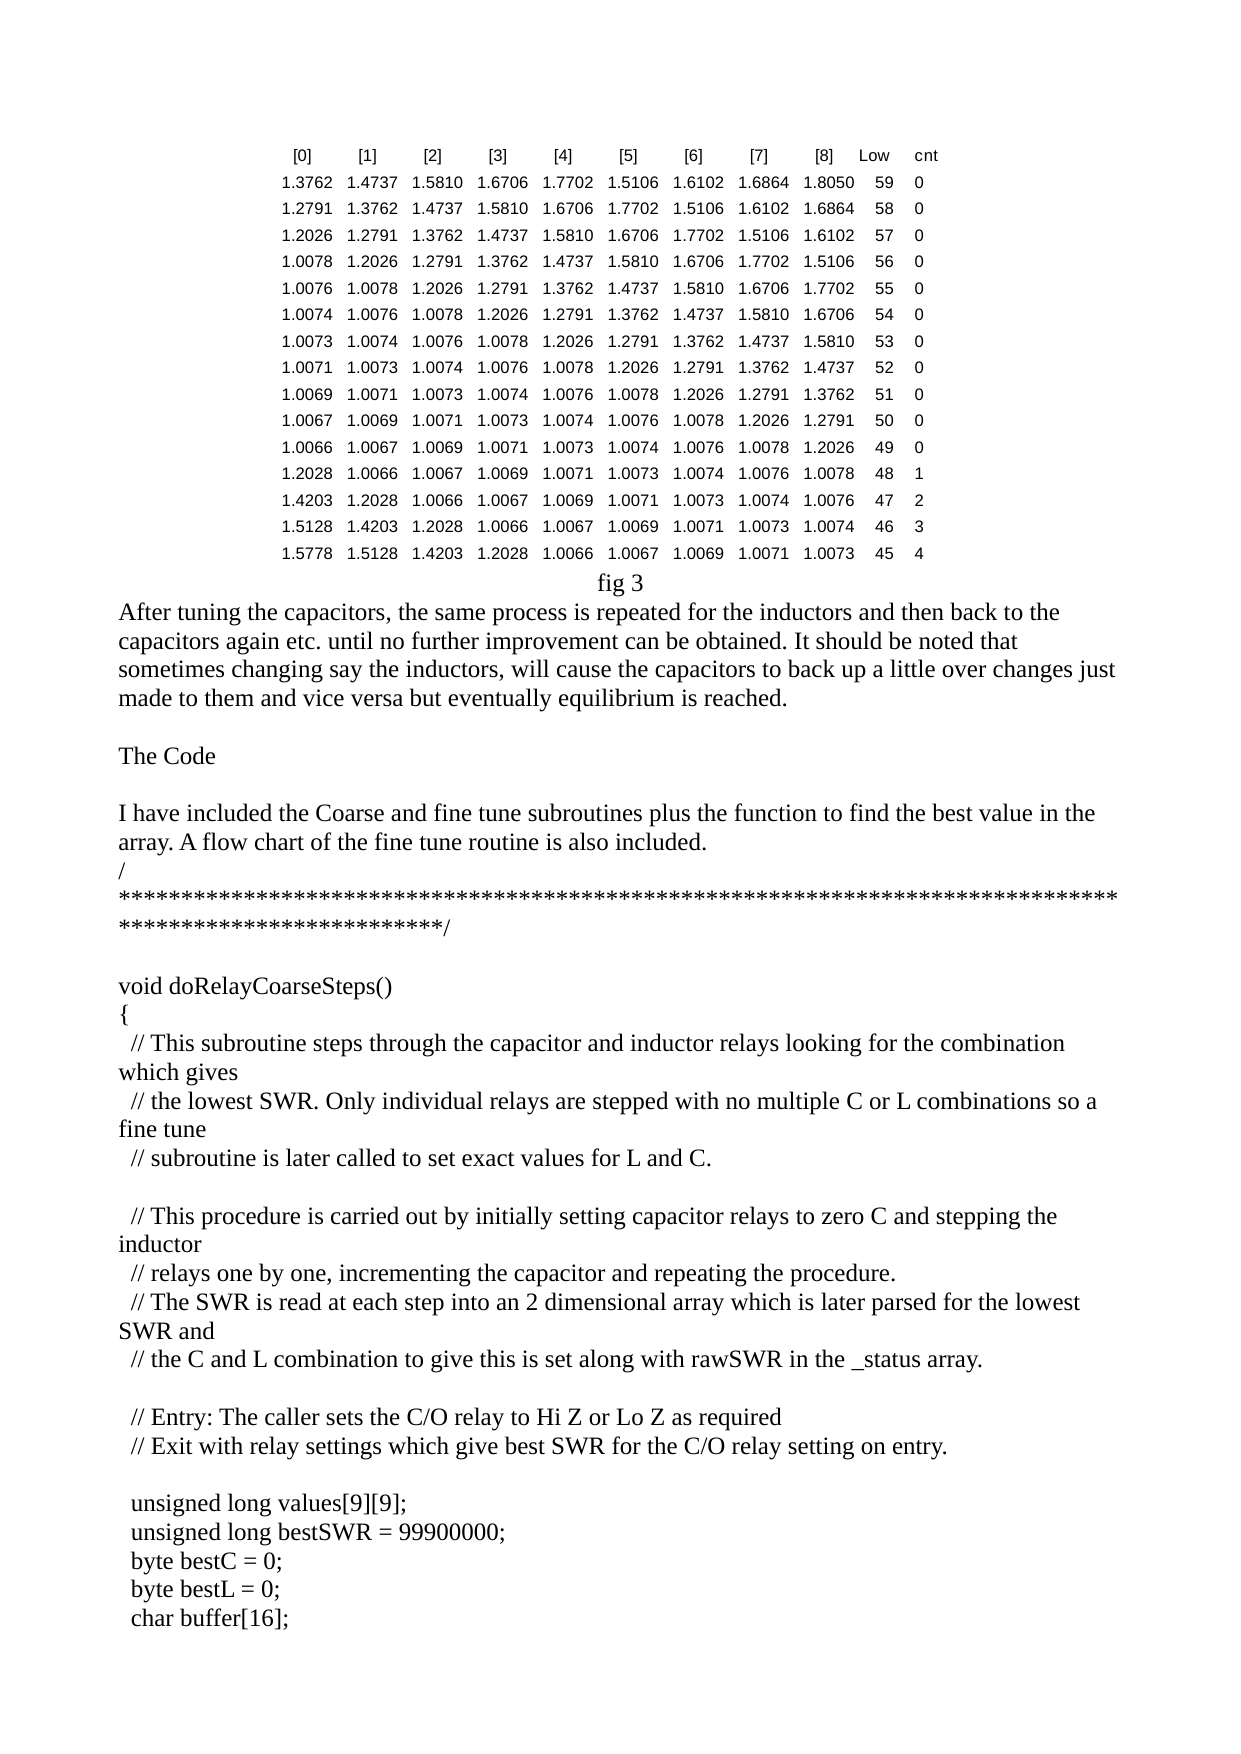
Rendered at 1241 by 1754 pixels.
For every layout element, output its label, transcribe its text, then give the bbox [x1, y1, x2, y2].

text /**********************************************************************************************************/ [118, 856, 1122, 942]
text // the C and L combination to give this is set along with rawSWR in the _status array. [118, 1344, 1122, 1373]
text unsigned long values[9][9]; [118, 1488, 1122, 1517]
text // Entry: The caller sets the C/O relay to Hi Z or Lo Z as required [118, 1402, 1122, 1431]
text byte bestC = 0; [118, 1546, 1122, 1574]
text I have included the Coarse and fine tune subroutines plus the function to find the best value in the array. A flow chart of the fine tune routine is also included. [118, 798, 1122, 856]
text After tuning the capacitors, the same process is repeated for the inductors and then back to the capacitors again etc. until no further improvement can be obtained. It should be noted that sometimes changing say the inductors, will cause the capacitors to back up a little over changes just made to them and vice versa but eventually equilibrium is reached. [118, 597, 1122, 712]
text // Exit with relay settings which give best SWR for the C/O relay setting on entry. [118, 1431, 1122, 1459]
text // This subroutine steps through the capacitor and inductor relays looking for the combination which gives [118, 1028, 1122, 1086]
text byte bestL = 0; [118, 1574, 1122, 1603]
text char buffer[16]; [118, 1603, 1122, 1632]
text fig 3 [118, 118, 1122, 597]
text void doRelayCoarseSteps() [118, 971, 1122, 999]
text // subroutine is later called to set exact values for L and C. [118, 1143, 1122, 1172]
text // This procedure is carried out by initially setting capacitor relays to zero C and stepping the inductor [118, 1201, 1122, 1258]
text // relays one by one, incrementing the capacitor and repeating the procedure. [118, 1258, 1122, 1287]
text unsigned long bestSWR = 99900000; [118, 1517, 1122, 1546]
text // The SWR is read at each step into an 2 dimensional array which is later parsed for the lowest SWR and [118, 1287, 1122, 1344]
text // the lowest SWR. Only individual relays are stepped with no multiple C or L combinations so a fine tune [118, 1086, 1122, 1143]
text { [118, 999, 1122, 1028]
text The Code [118, 741, 1122, 769]
